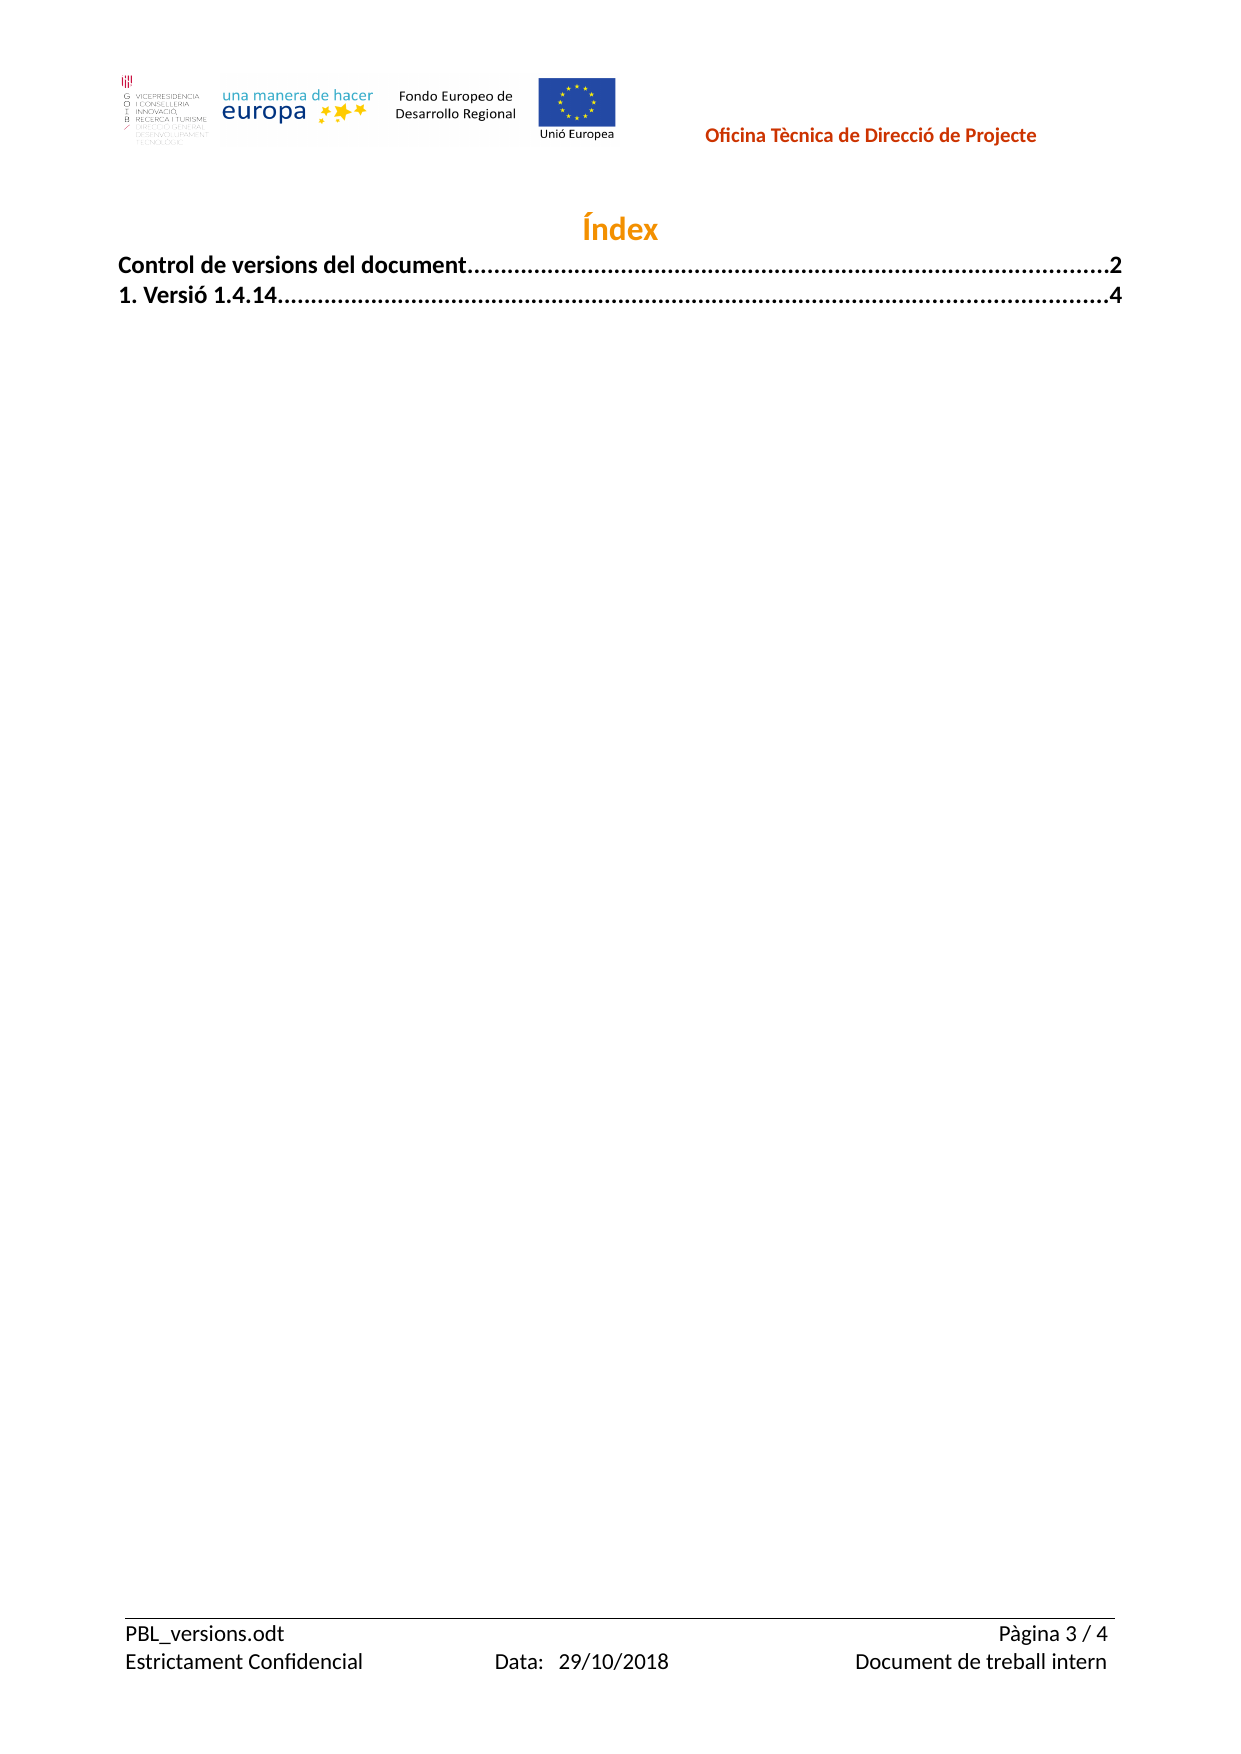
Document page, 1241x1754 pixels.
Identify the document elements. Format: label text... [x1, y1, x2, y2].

text Índex [118, 208, 1122, 249]
picture [118, 73, 213, 147]
text 1. Versió 1.4.14 4 [118, 279, 1122, 310]
picture [219, 73, 621, 147]
text Control de versions del document 2 [118, 249, 1122, 279]
